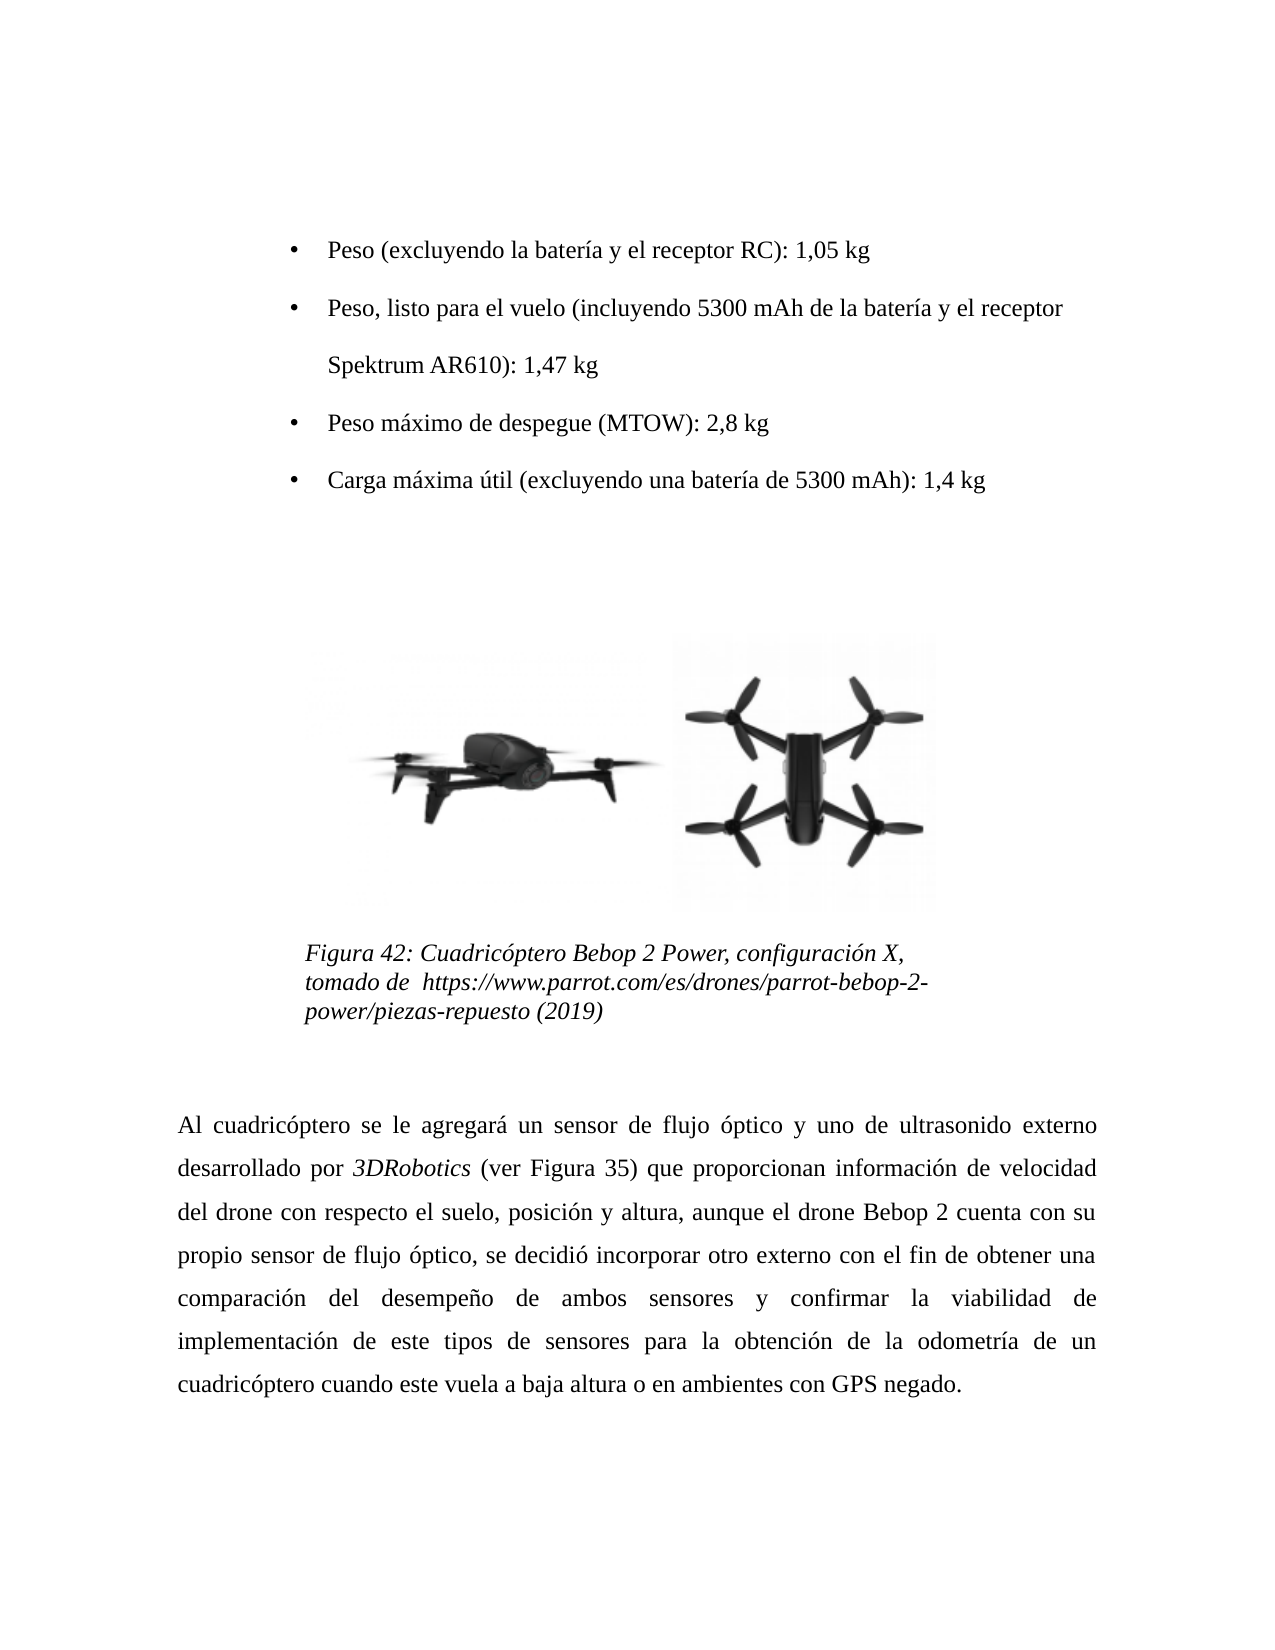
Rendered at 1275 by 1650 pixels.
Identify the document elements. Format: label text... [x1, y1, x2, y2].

picture [304, 633, 936, 912]
list Peso (excluyendo la batería y el receptor RC): 1,05 kg [290, 235, 1098, 264]
list Peso, listo para el vuelo (incluyendo 5300 mAh de la batería y el receptor Spektrum AR610): 1,47 kg [290, 293, 1098, 379]
text Al cuadricóptero se le agregará un sensor de flujo óptico y uno de ultrasonido externo desarrollado por 3DRobotics (ver Figura 35) que proporcionan información de velocidad del drone con respecto el suelo, posición y altura, aunque el drone Bebop 2 cuenta con su propio sensor de flujo óptico, se decidió incorporar otro externo con el fin de obtener una comparación del desempeño de ambos sensores y confirmar la viabilidad de implementación de este tipos de sensores para la obtención de la odometría de un cuadricóptero cuando este vuela a baja altura o en ambientes con GPS negado. [177, 1110, 1098, 1398]
text Figura 42: Cuadricóptero Bebop 2 Power, configuración X, tomado de https://www.parrot.com/es/drones/parrot-bebop-2-power/piezas-repuesto (2019) [305, 912, 936, 1024]
list Carga máxima útil (excluyendo una batería de 5300 mAh): 1,4 kg [290, 465, 1098, 494]
list Peso máximo de despegue (MTOW): 2,8 kg [290, 408, 1098, 437]
